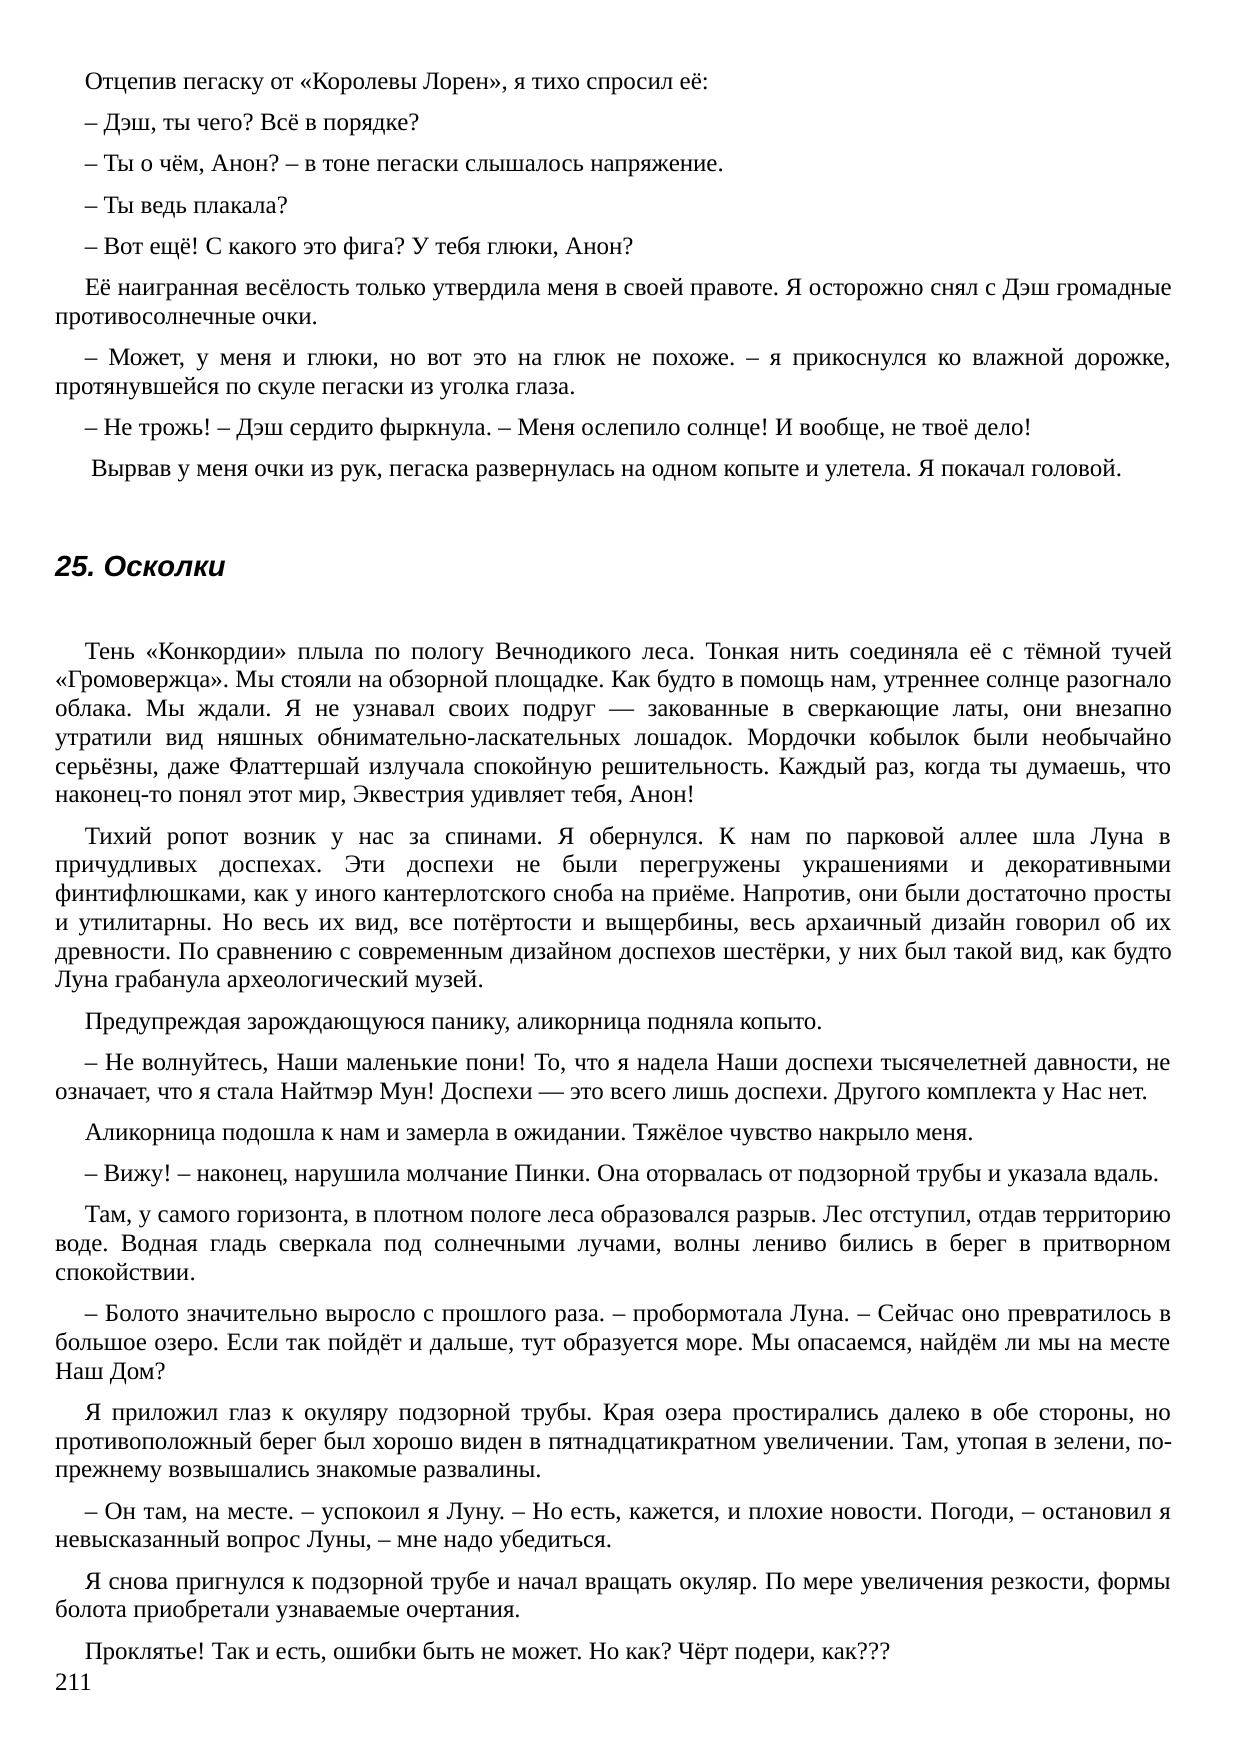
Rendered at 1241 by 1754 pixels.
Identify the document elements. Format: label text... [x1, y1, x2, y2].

text – Ты ведь плакала? [55, 190, 1173, 218]
subtitle 25. Осколки [55, 548, 1173, 582]
text – Не волнуйтесь, Наши маленькие пони! То, что я надела Наши доспехи тысячелетней давности, не означает, что я стала Найтмэр Мун! Доспехи — это всего лишь доспехи. Другого комплекта у Нас нет. [55, 1047, 1173, 1104]
text Аликорница подошла к нам и замерла в ожидании. Тяжёлое чувство накрыло меня. [55, 1117, 1173, 1146]
text – Вижу! – наконец, нарушила молчание Пинки. Она оторвалась от подзорной трубы и указала вдаль. [55, 1158, 1173, 1187]
text Предупреждая зарождающуюся панику, аликорница подняла копыто. [55, 1006, 1173, 1034]
text Я приложил глаз к окуляру подзорной трубы. Края озера простирались далеко в обе стороны, но противоположный берег был хорошо виден в пятнадцатикратном увеличении. Там, утопая в зелени, по-прежнему возвышались знакомые развалины. [55, 1397, 1173, 1483]
text – Он там, на месте. – успокоил я Луну. – Но есть, кажется, и плохие новости. Погоди, – остановил я невысказанный вопрос Луны, – мне надо убедиться. [55, 1496, 1173, 1553]
text – Вот ещё! С какого это фига? У тебя глюки, Анон? [55, 231, 1173, 260]
text Отцепив пегаску от «Королевы Лорен», я тихо спросил её: [55, 66, 1173, 95]
text – Ты о чём, Анон? – в тоне пегаски слышалось напряжение. [55, 148, 1173, 177]
text Я снова пригнулся к подзорной трубе и начал вращать окуляр. По мере увеличения резкости, формы болота приобретали узнаваемые очертания. [55, 1566, 1173, 1623]
text – Болото значительно выросло с прошлого раза. – пробормотала Луна. – Сейчас оно превратилось в большое озеро. Если так пойдёт и дальше, тут образуется море. Мы опасаемся, найдём ли мы на месте Наш Дом? [55, 1298, 1173, 1384]
text Проклятье! Так и есть, ошибки быть не может. Но как? Чёрт подери, как??? [55, 1636, 1173, 1664]
text – Может, у меня и глюки, но вот это на глюк не похоже. – я прикоснулся ко влажной дорожке, протянувшейся по скуле пегаски из уголка глаза. [55, 342, 1173, 400]
text Её наигранная весёлость только утвердила меня в своей правоте. Я осторожно снял с Дэш громадные противосолнечные очки. [55, 272, 1173, 330]
text Тень «Конкордии» плыла по пологу Вечнодикого леса. Тонкая нить соединяла её с тёмной тучей «Громовержца». Мы стояли на обзорной площадке. Как будто в помощь нам, утреннее солнце разогнало облака. Мы ждали. Я не узнавал своих подруг — закованные в сверкающие латы, они внезапно утратили вид няшных обнимательно-ласкательных лошадок. Мордочки кобылок были необычайно серьёзны, даже Флаттершай излучала спокойную решительность. Каждый раз, когда ты думаешь, что наконец-то понял этот мир, Эквестрия удивляет тебя, Анон! [55, 636, 1173, 808]
text – Дэш, ты чего? Всё в порядке? [55, 107, 1173, 136]
text – Не трожь! – Дэш сердито фыркнула. – Меня ослепило солнце! И вообще, не твоё дело! [55, 412, 1173, 441]
text Тихий ропот возник у нас за спинами. Я обернулся. К нам по парковой аллее шла Луна в причудливых доспехах. Эти доспехи не были перегружены украшениями и декоративными финтифлюшками, как у иного кантерлотского сноба на приёме. Напротив, они были достаточно просты и утилитарны. Но весь их вид, все потёртости и выщербины, весь архаичный дизайн говорил об их древности. По сравнению с современным дизайном доспехов шестёрки, у них был такой вид, как будто Луна грабанула археологический музей. [55, 821, 1173, 993]
text Вырвав у меня очки из рук, пегаска развернулась на одном копыте и улетела. Я покачал головой. [55, 453, 1173, 482]
text Там, у самого горизонта, в плотном пологе леса образовался разрыв. Лес отступил, отдав территорию воде. Водная гладь сверкала под солнечными лучами, волны лениво бились в берег в притворном спокойствии. [55, 1199, 1173, 1286]
